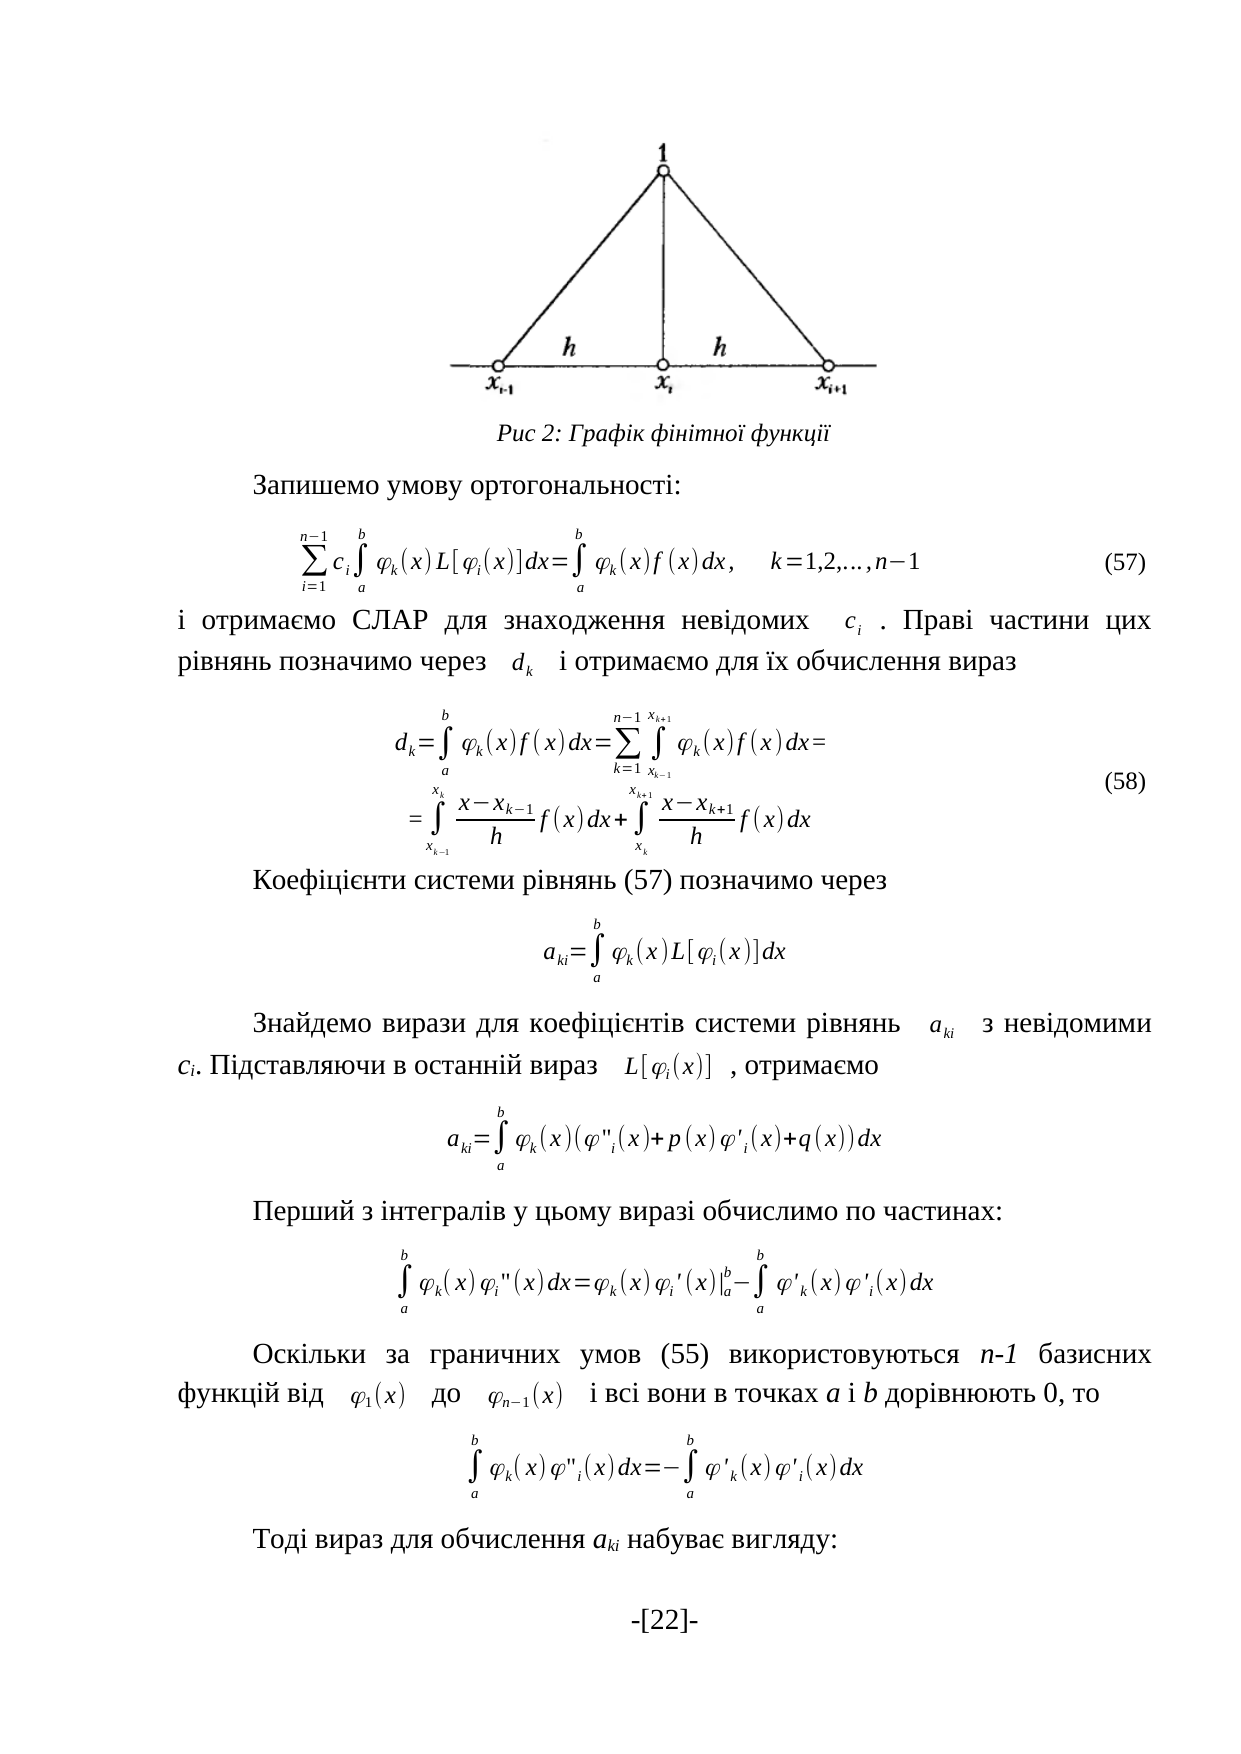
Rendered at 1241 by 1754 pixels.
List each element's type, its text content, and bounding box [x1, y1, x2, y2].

picture [420, 130, 909, 406]
text Перший з інтегралів у цьому виразі обчислимо по частинах: [177, 1193, 1152, 1227]
text і отримаємо СЛАР для знаходження невідомих . Праві частини цих рівнянь позначимо через і отримаємо для їх обчислення вираз [177, 602, 1152, 680]
table_header (57) [1043, 520, 1152, 602]
text Тоді вираз для обчислення aki набуває вигляду: [177, 1522, 1152, 1555]
text Знайдемо вирази для коефіцієнтів системи рівнянь з невідомими ci. Підставляючи в останній вираз , отримаємо [177, 1006, 1152, 1083]
text Оскільки за граничних умов (55) використовуються n-1 базисних функцій від до і всі вони в точках a і b дорівнюють 0, то [177, 1337, 1152, 1412]
table_header (58) [1043, 699, 1152, 862]
table_header [177, 520, 1043, 602]
text Запишемо умову ортогональності: [177, 467, 1152, 500]
table_header [177, 699, 1043, 862]
text Коефіцієнти системи рівнянь (57) позначимо через [177, 862, 1152, 896]
text Рис 2: Графік фінітної функції [387, 418, 942, 447]
